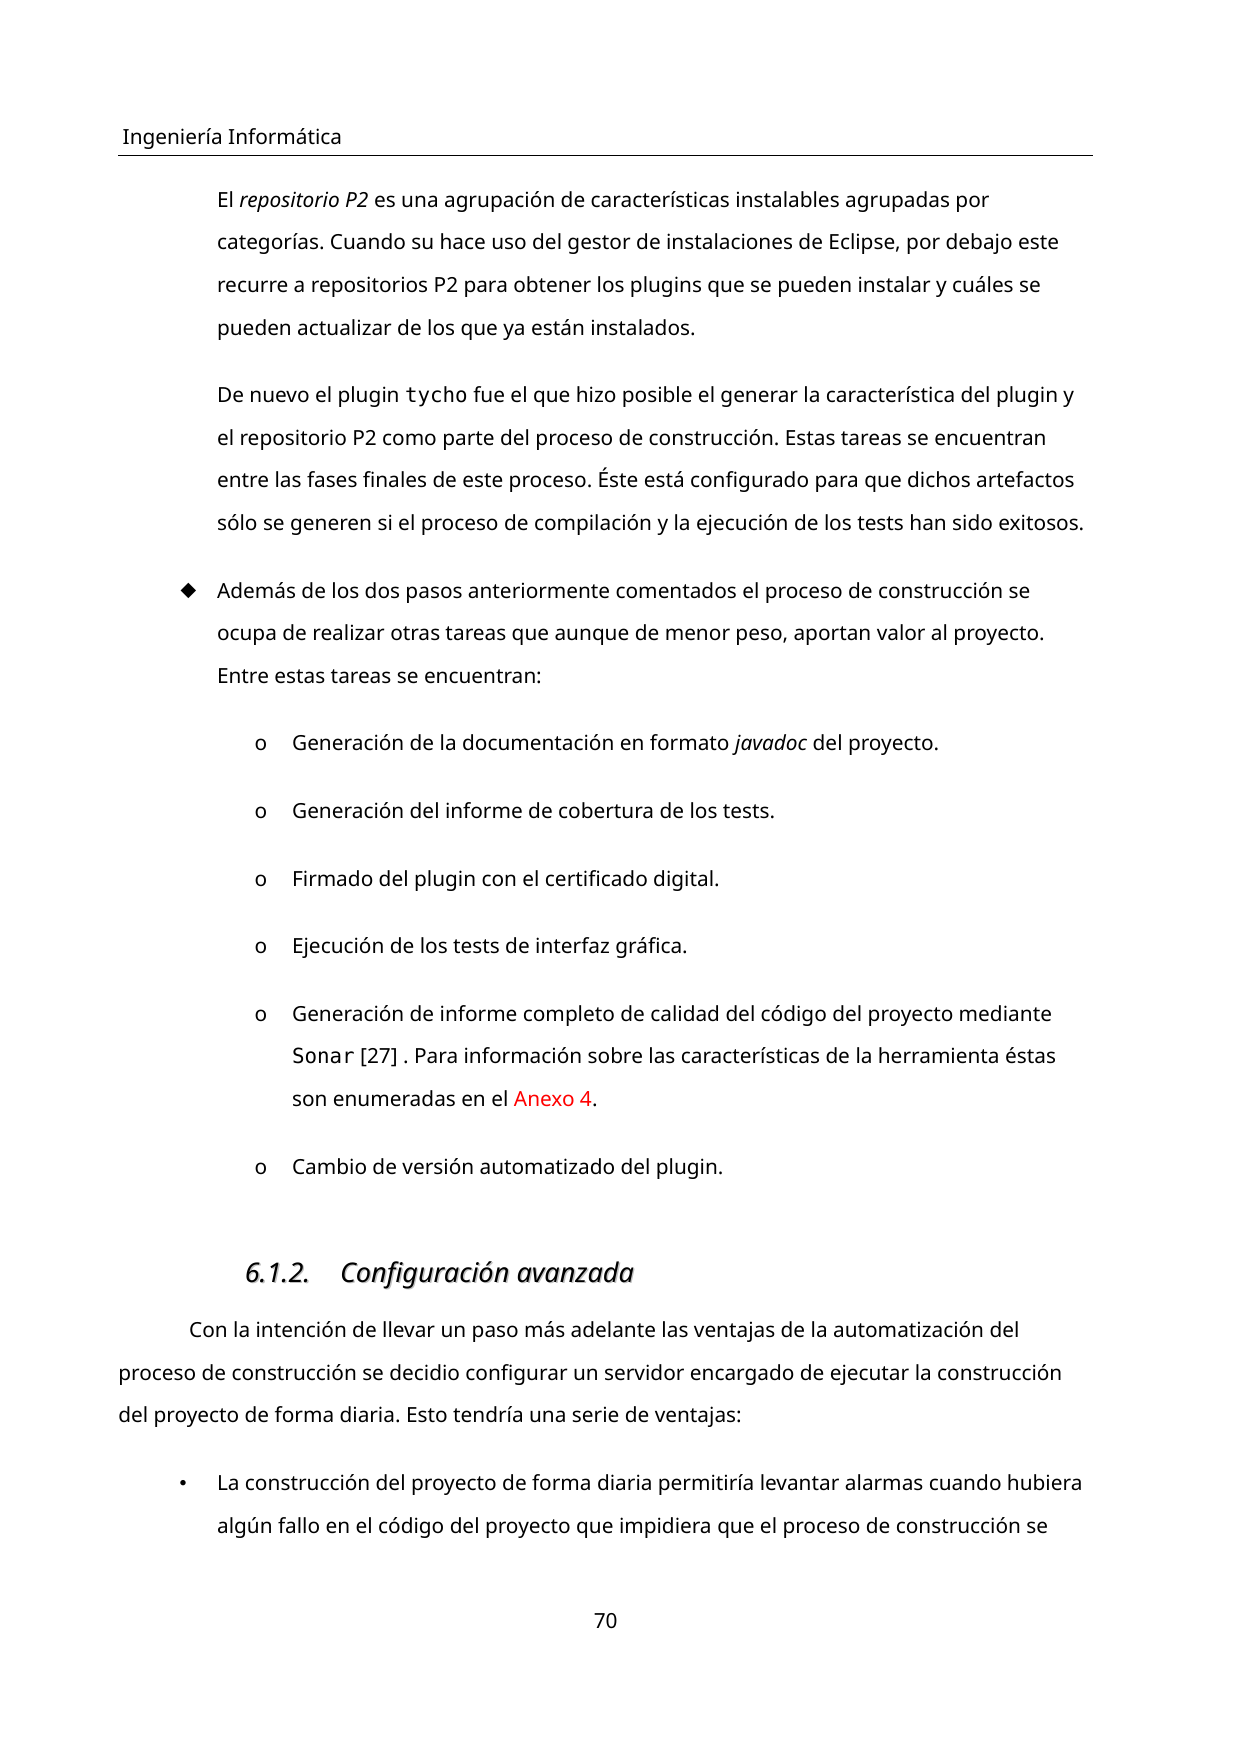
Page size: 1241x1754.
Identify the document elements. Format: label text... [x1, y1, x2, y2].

list Ejecución de los tests de interfaz gráfica. [254, 931, 1093, 960]
list Generación del informe de cobertura de los tests. [254, 796, 1093, 824]
list Generación de la documentación en formato javadoc del proyecto. [254, 728, 1093, 757]
list Firmado del plugin con el certificado digital. [254, 864, 1093, 892]
list El repositorio P2 es una agrupación de características instalables agrupadas por categorías. Cuando su hace uso del gestor de instalaciones de Eclipse, por debajo este recurre a repositorios P2 para obtener los plugins que se pueden instalar y cuáles se pueden actualizar de los que ya están instalados. [179, 185, 1093, 341]
text Con la intención de llevar un paso más adelante las ventajas de la automatización del proceso de construcción se decidio configurar un servidor encargado de ejecutar la construcción del proyecto de forma diaria. Esto tendría una serie de ventajas: [118, 1315, 1093, 1429]
subtitle Configuración avanzada [310, 1253, 1093, 1290]
list La construcción del proyecto de forma diaria permitiría levantar alarmas cuando hubiera algún fallo en el código del proyecto que impidiera que el proceso de construcción se [179, 1468, 1093, 1539]
list De nuevo el plugin tycho fue el que hizo posible el generar la característica del plugin y el repositorio P2 como parte del proceso de construcción. Estas tareas se encuentran entre las fases finales de este proceso. Éste está configurado para que dichos artefactos sólo se generen si el proceso de compilación y la ejecución de los tests han sido exitosos. [179, 380, 1093, 537]
list Generación de informe completo de calidad del código del proyecto mediante Sonar [27] . Para información sobre las características de la herramienta éstas son enumeradas en el Anexo 4. [254, 999, 1093, 1113]
list Cambio de versión automatizado del plugin. [254, 1152, 1093, 1180]
list Además de los dos pasos anteriormente comentados el proceso de construcción se ocupa de realizar otras tareas que aunque de menor peso, aportan valor al proyecto. Entre estas tareas se encuentran: [179, 576, 1093, 689]
